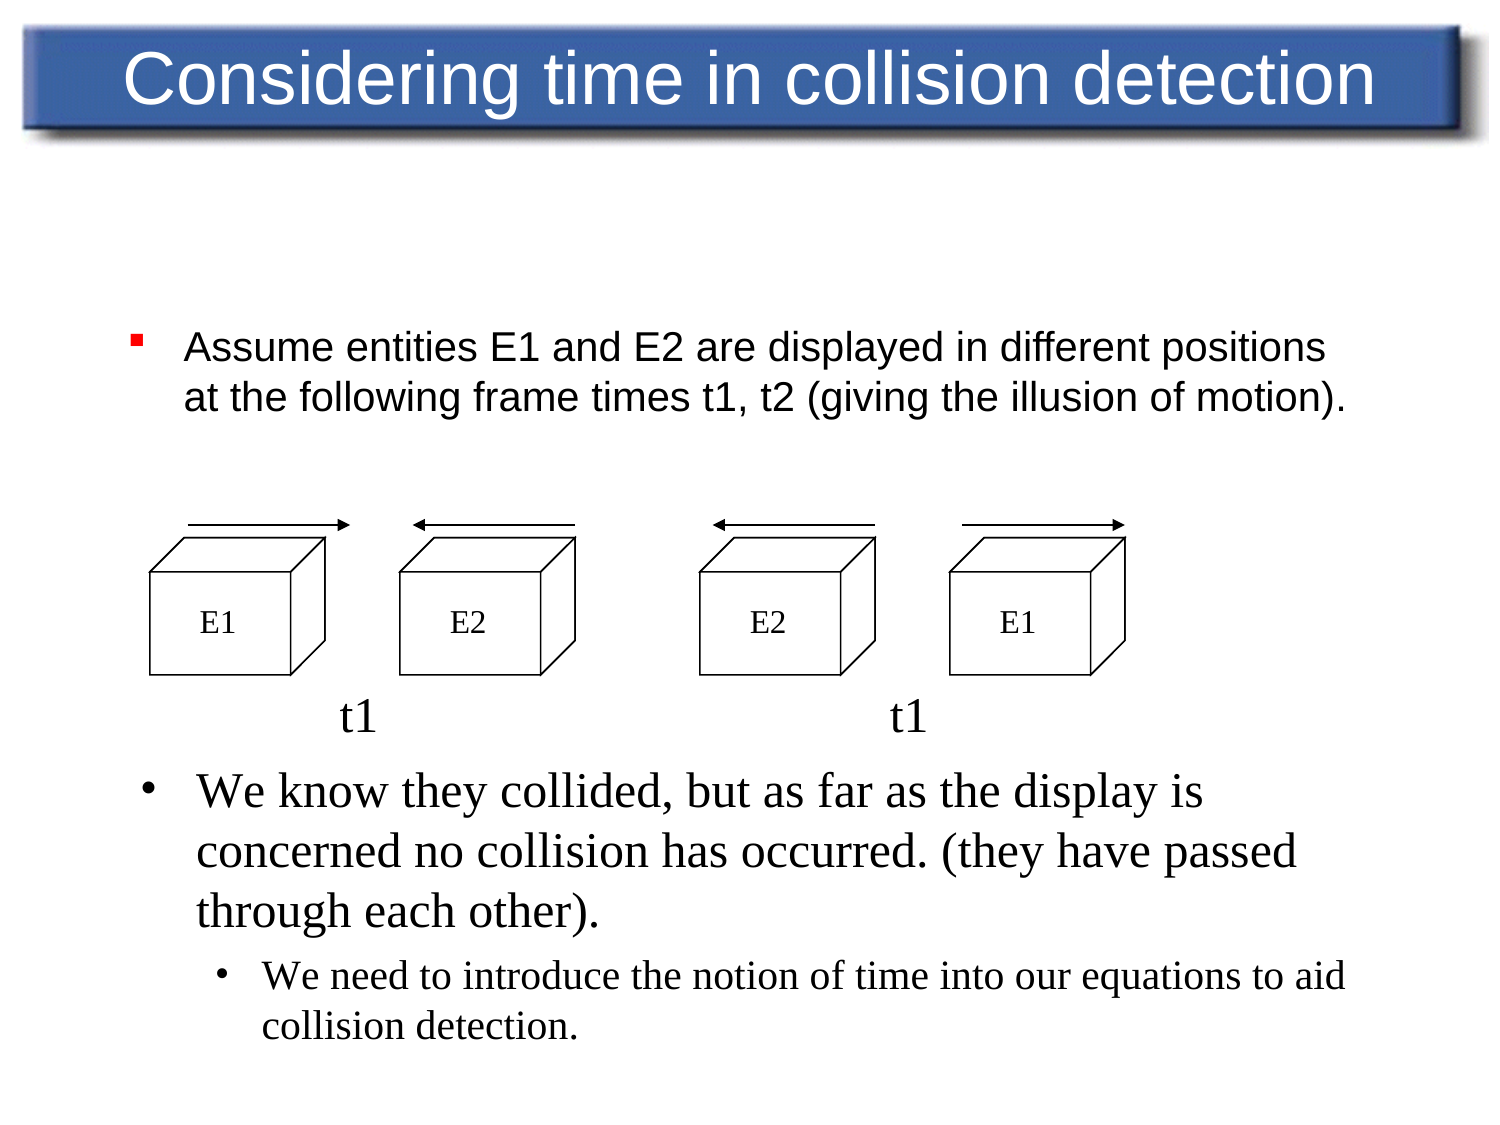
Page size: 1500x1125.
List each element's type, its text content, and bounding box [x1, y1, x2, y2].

text_box E2 [434, 592, 529, 648]
text_box t1 [874, 674, 988, 750]
list Assume entities E1 and E2 are displayed in different positions at the following frame times t1, t2 (giving the illusion of motion). [112, 312, 1388, 550]
text_box We know they collided, but as far as the display is concerned no collision has occurred. (they have passed through each other). We need to introduce the notion of time into our equations to aid collision detection. [125, 750, 1388, 1063]
text_box E1 [984, 592, 1079, 648]
text_box E1 [184, 592, 279, 648]
title Considering time in collision detection [0, 0, 1500, 151]
text_box t1 [324, 674, 438, 750]
text_box E2 [734, 592, 829, 648]
